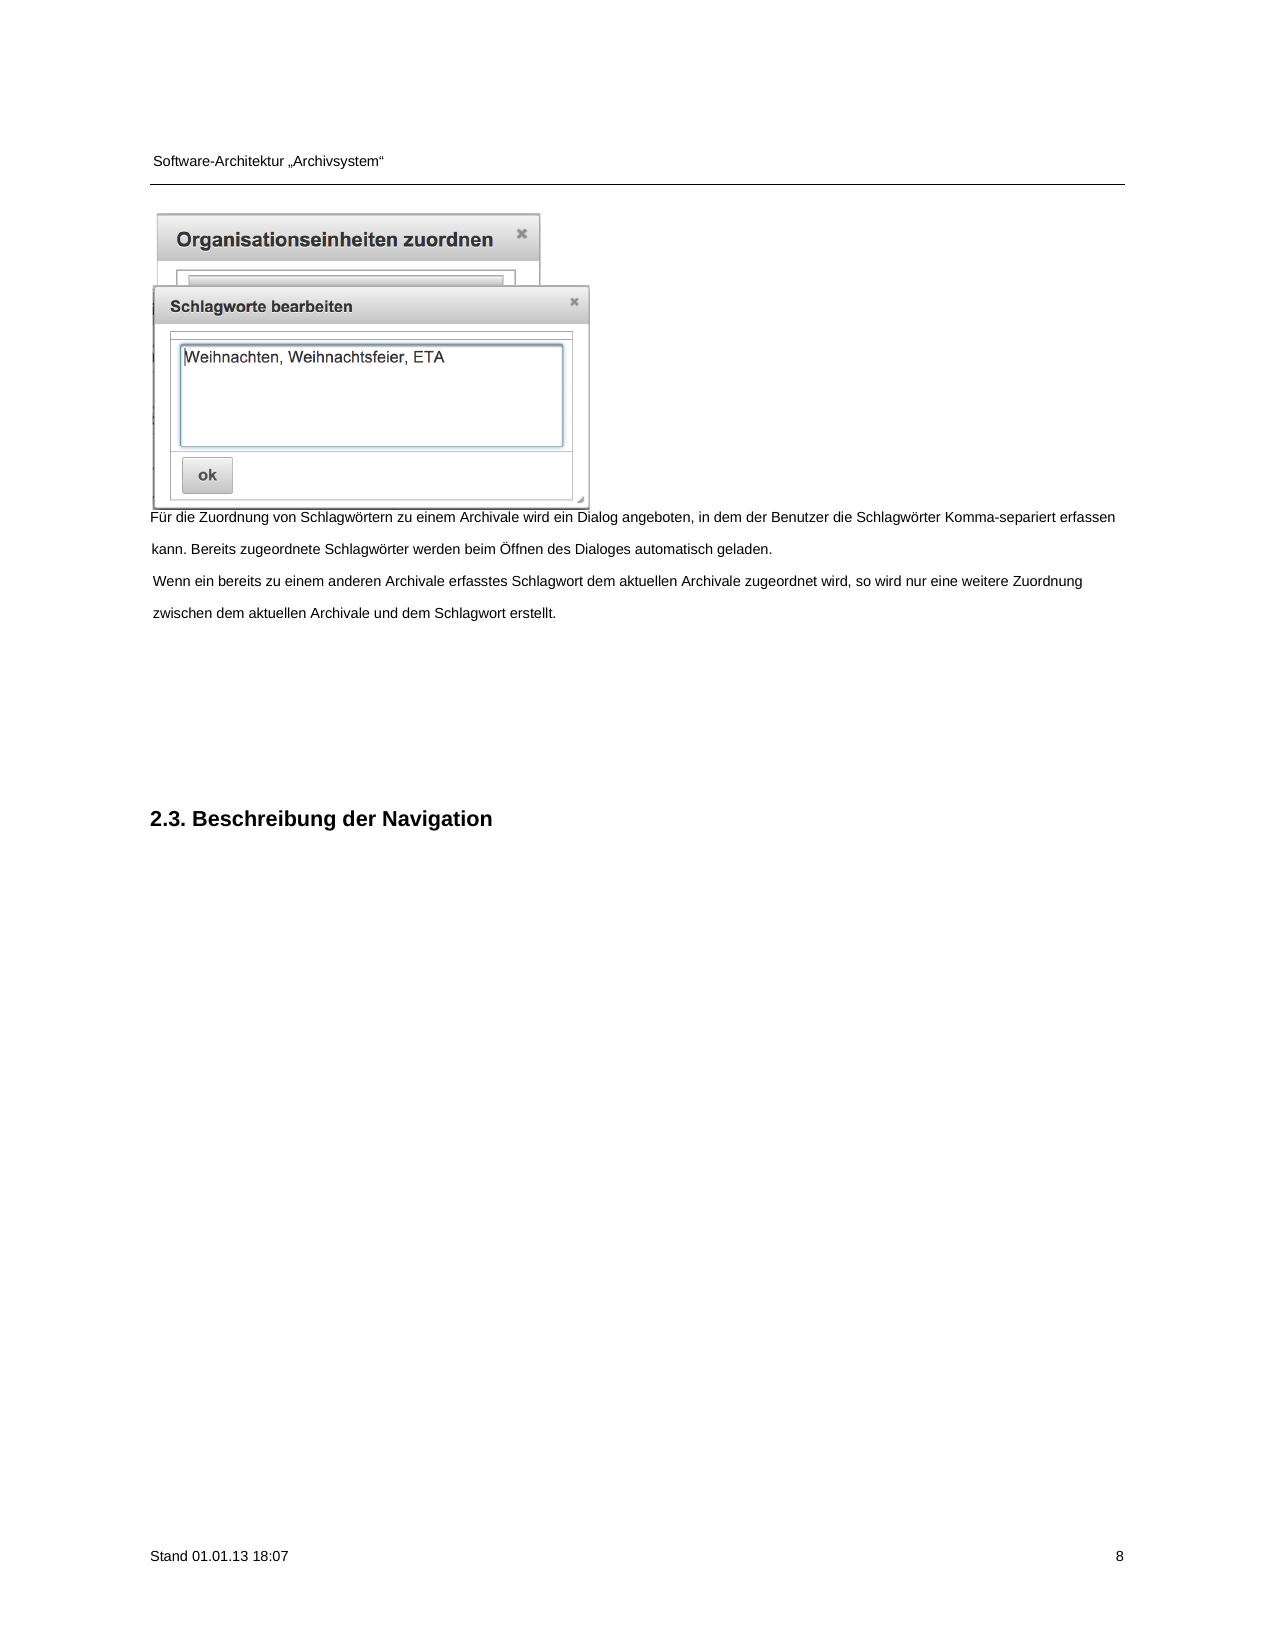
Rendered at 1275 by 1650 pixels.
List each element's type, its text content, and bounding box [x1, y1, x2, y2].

subtitle Wenn ein bereits zu einem anderen Archivale erfasstes Schlagwort dem aktuellen Archivale zugeordnet wird, so wird nur eine weitere Zuordnung zwischen dem aktuellen Archivale und dem Schlagwort erstellt. [153, 574, 1125, 634]
text Für die Zuordnung von Schlagwörtern zu einem Archivale wird ein Dialog angeboten, in dem der Benutzer die Schlagwörter Komma-separiert erfassen kann. Bereits zugeordnete Schlagwörter werden beim Öffnen des Dialoges automatisch geladen. [150, 213, 1125, 569]
picture [152, 213, 590, 510]
subtitle 2.3. Beschreibung der Navigation [150, 807, 1125, 848]
